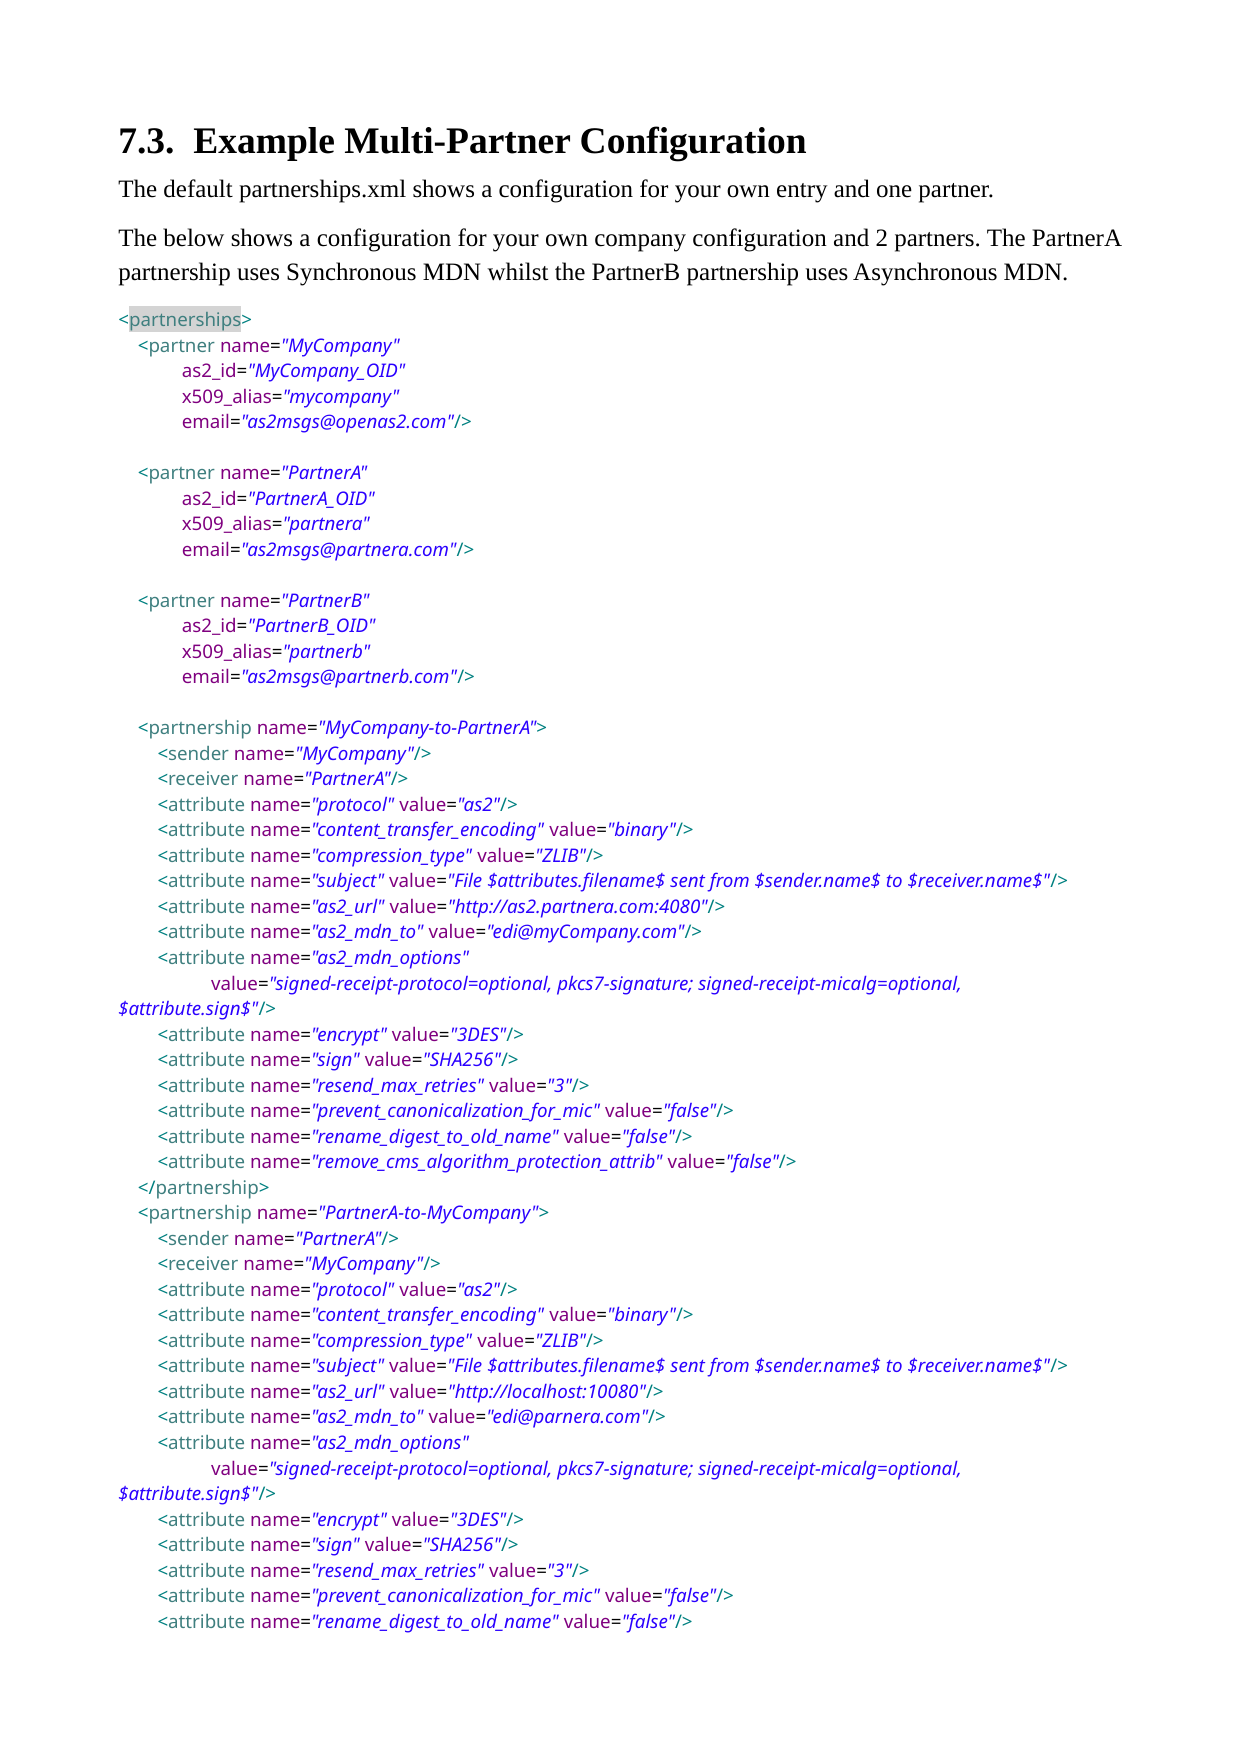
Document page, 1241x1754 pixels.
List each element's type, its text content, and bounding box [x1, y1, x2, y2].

text <attribute name="remove_cms_algorithm_protection_attrib" value="false"/> [118, 1148, 1122, 1174]
text <sender name="MyCompany"/> [118, 740, 1122, 766]
text <attribute name="resend_max_retries" value="3"/> [118, 1072, 1122, 1097]
text <attribute name="as2_mdn_to" value="edi@myCompany.com"/> [118, 919, 1122, 944]
text <attribute name="encrypt" value="3DES"/> [118, 1506, 1122, 1531]
text <partner name="PartnerB" [118, 587, 1122, 613]
text <attribute name="prevent_canonicalization_for_mic" value="false"/> [118, 1582, 1122, 1608]
text <attribute name="subject" value="File $attributes.filename$ sent from $sender.name$ to $receiver.name$"/> [118, 868, 1122, 893]
text <attribute name="content_transfer_encoding" value="binary"/> [118, 817, 1122, 842]
text <attribute name="encrypt" value="3DES"/> [118, 1021, 1122, 1046]
text <attribute name="rename_digest_to_old_name" value="false"/> [118, 1123, 1122, 1148]
text <receiver name="PartnerA"/> [118, 766, 1122, 791]
text as2_id="PartnerB_OID" [118, 613, 1122, 638]
text email="as2msgs@partnera.com"/> [118, 536, 1122, 562]
text <attribute name="prevent_canonicalization_for_mic" value="false"/> [118, 1097, 1122, 1123]
text email="as2msgs@openas2.com"/> [118, 408, 1122, 434]
text x509_alias="partnera" [118, 511, 1122, 536]
text The below shows a configuration for your own company configuration and 2 partners. The PartnerA partnership uses Synchronous MDN whilst the PartnerB partnership uses Asynchronous MDN. [118, 223, 1122, 286]
text <partnership name="PartnerA-to-MyCompany"> [118, 1199, 1122, 1225]
text as2_id="PartnerA_OID" [118, 485, 1122, 511]
text <attribute name="protocol" value="as2"/> [118, 1276, 1122, 1302]
text x509_alias="partnerb" [118, 638, 1122, 664]
text <partnership name="MyCompany-to-PartnerA"> [118, 715, 1122, 740]
text <attribute name="subject" value="File $attributes.filename$ sent from $sender.name$ to $receiver.name$"/> [118, 1353, 1122, 1378]
text x509_alias="mycompany" [118, 383, 1122, 408]
text <receiver name="MyCompany"/> [118, 1251, 1122, 1276]
text <attribute name="compression_type" value="ZLIB"/> [118, 842, 1122, 868]
text <attribute name="sign" value="SHA256"/> [118, 1531, 1122, 1557]
subtitle Example Multi-Partner Configuration [118, 118, 1122, 161]
text <attribute name="protocol" value="as2"/> [118, 791, 1122, 817]
text value="signed-receipt-protocol=optional, pkcs7-signature; signed-receipt-micalg=optional, $attribute.sign$"/> [118, 1455, 1122, 1506]
text value="signed-receipt-protocol=optional, pkcs7-signature; signed-receipt-micalg=optional, $attribute.sign$"/> [118, 970, 1122, 1021]
text <attribute name="as2_url" value="http://localhost:10080"/> [118, 1378, 1122, 1404]
text <partnerships> [118, 306, 1122, 332]
text <attribute name="resend_max_retries" value="3"/> [118, 1557, 1122, 1582]
text <partner name="PartnerA" [118, 459, 1122, 485]
text <attribute name="as2_mdn_options" [118, 944, 1122, 970]
text <attribute name="as2_mdn_options" [118, 1429, 1122, 1455]
text </partnership> [118, 1174, 1122, 1199]
text <sender name="PartnerA"/> [118, 1225, 1122, 1251]
text <attribute name="as2_mdn_to" value="edi@parnera.com"/> [118, 1404, 1122, 1429]
text <attribute name="as2_url" value="http://as2.partnera.com:4080"/> [118, 893, 1122, 919]
text email="as2msgs@partnerb.com"/> [118, 664, 1122, 689]
text The default partnerships.xml shows a configuration for your own entry and one partner. [118, 174, 1122, 202]
text <attribute name="sign" value="SHA256"/> [118, 1046, 1122, 1072]
text as2_id="MyCompany_OID" [118, 357, 1122, 383]
text <attribute name="compression_type" value="ZLIB"/> [118, 1327, 1122, 1353]
text <attribute name="rename_digest_to_old_name" value="false"/> [118, 1608, 1122, 1633]
text <partner name="MyCompany" [118, 332, 1122, 357]
text <attribute name="content_transfer_encoding" value="binary"/> [118, 1302, 1122, 1327]
